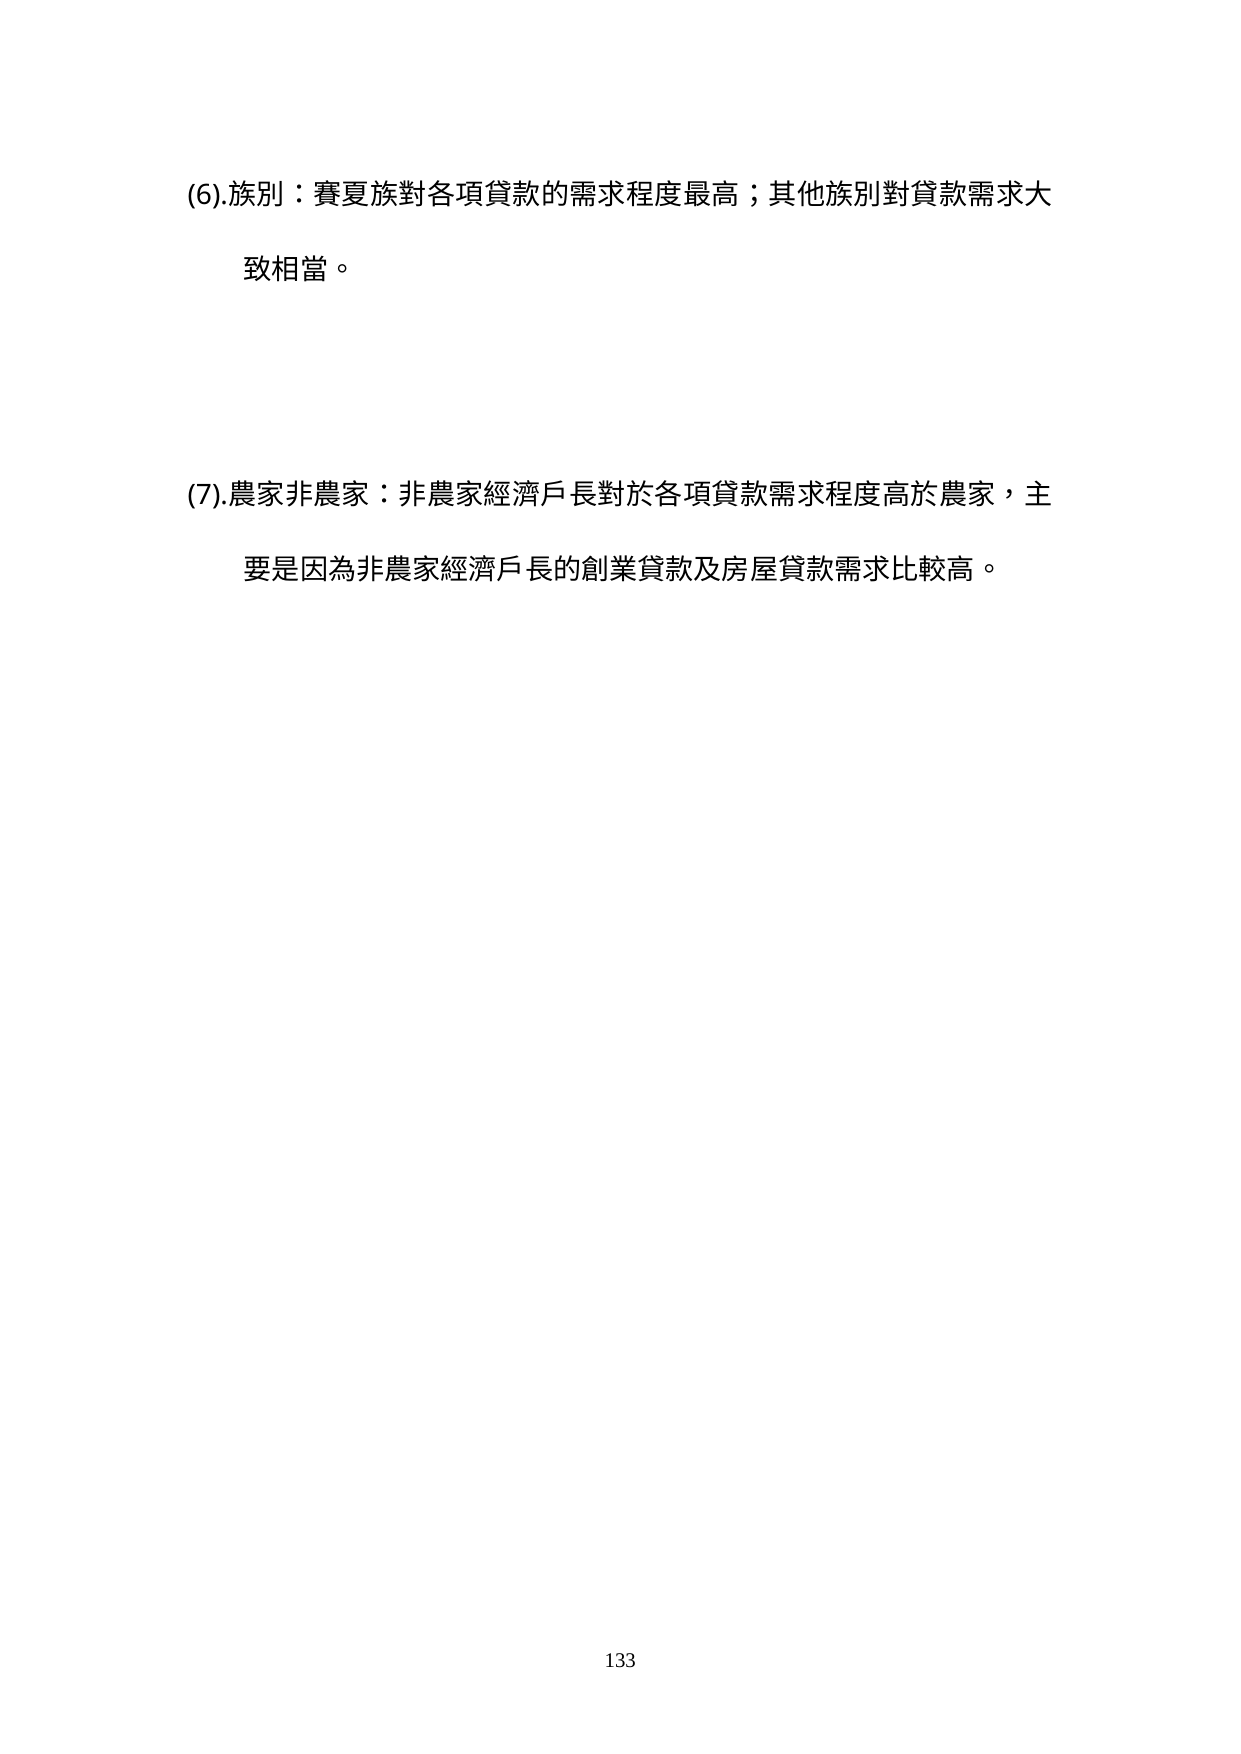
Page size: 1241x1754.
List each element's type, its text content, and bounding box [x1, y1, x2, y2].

text (6).族別：賽夏族對各項貸款的需求程度最高；其他族別對貸款需求大致相當。 [187, 150, 1053, 300]
text (7).農家非農家：非農家經濟戶長對於各項貸款需求程度高於農家，主要是因為非農家經濟戶長的創業貸款及房屋貸款需求比較高。 [187, 450, 1053, 600]
